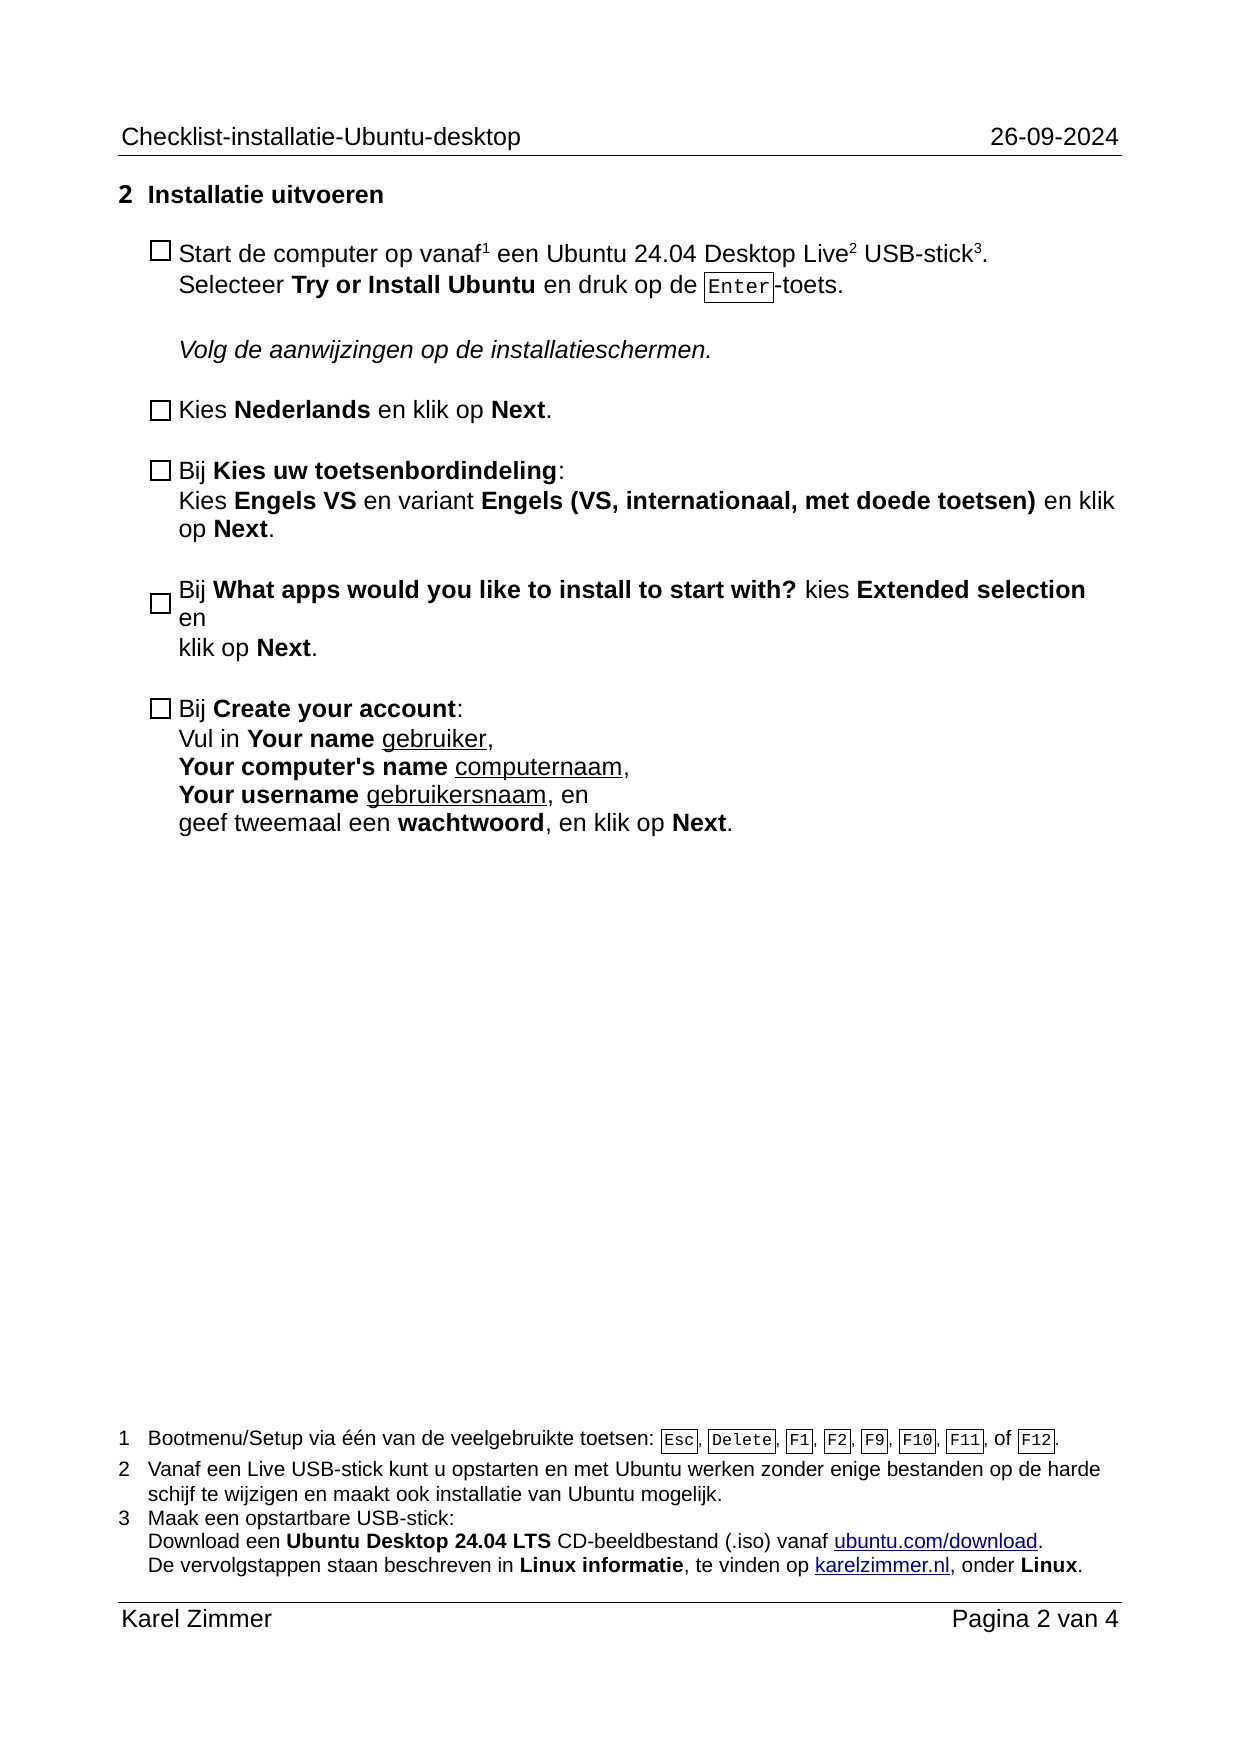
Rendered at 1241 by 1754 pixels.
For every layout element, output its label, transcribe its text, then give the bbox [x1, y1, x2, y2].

table_cell [118, 335, 142, 365]
table_cell [142, 694, 177, 724]
list Installatie uitvoeren [118, 177, 1122, 211]
table_cell [142, 304, 177, 334]
table_cell [142, 724, 177, 838]
table_cell [118, 304, 142, 334]
table_header Start de computer op vanaf een Ubuntu 24.04 Desktop Live USB-stick. [177, 239, 1122, 269]
table_cell [142, 663, 177, 694]
table_cell [142, 544, 177, 575]
table_cell [142, 633, 177, 663]
table_cell [118, 544, 142, 575]
table_cell Bij Create your account: [177, 694, 1122, 724]
table_cell [118, 575, 142, 633]
table_cell Bij What apps would you like to install to start with? kies Extended selection en [177, 575, 1122, 633]
table_cell Kies Engels VS en variant Engels (VS, internationaal, met doede toetsen) en klik op Next. [177, 486, 1122, 544]
table_header [142, 239, 177, 269]
table_cell [177, 304, 1122, 334]
table_cell [118, 425, 142, 456]
table_cell klik op Next. [177, 633, 1122, 663]
table_cell [118, 663, 142, 694]
table_cell [118, 456, 142, 486]
table_cell [142, 575, 177, 633]
table_cell [118, 724, 142, 838]
table_cell [142, 365, 177, 395]
table_cell Kies Nederlands en klik op Next. [177, 395, 1122, 425]
table_cell [142, 425, 177, 456]
table_cell Volg de aanwijzingen op de installatieschermen. [177, 335, 1122, 365]
table_cell [118, 694, 142, 724]
table_cell [118, 269, 142, 304]
table_cell [142, 395, 177, 425]
table_cell [177, 663, 1122, 694]
table_cell [118, 633, 142, 663]
table_cell Vul in Your name gebruiker, Your computer's name computernaam, Your username gebruikersnaam, en geef tweemaal een wachtwoord, en klik op Next. [177, 724, 1122, 838]
table_cell [118, 486, 142, 544]
table_cell [118, 365, 142, 395]
table_cell [142, 335, 177, 365]
table_cell [118, 395, 142, 425]
table_cell Selecteer Try or Install Ubuntu en druk op de Enter-toets. [177, 269, 1122, 304]
table_cell [177, 365, 1122, 395]
table_cell [142, 486, 177, 544]
table_header [118, 239, 142, 269]
table_cell [177, 544, 1122, 575]
table_cell Bij Kies uw toetsenbordindeling: [177, 456, 1122, 486]
table_cell [142, 269, 177, 304]
table_cell [142, 456, 177, 486]
table_cell [177, 425, 1122, 456]
